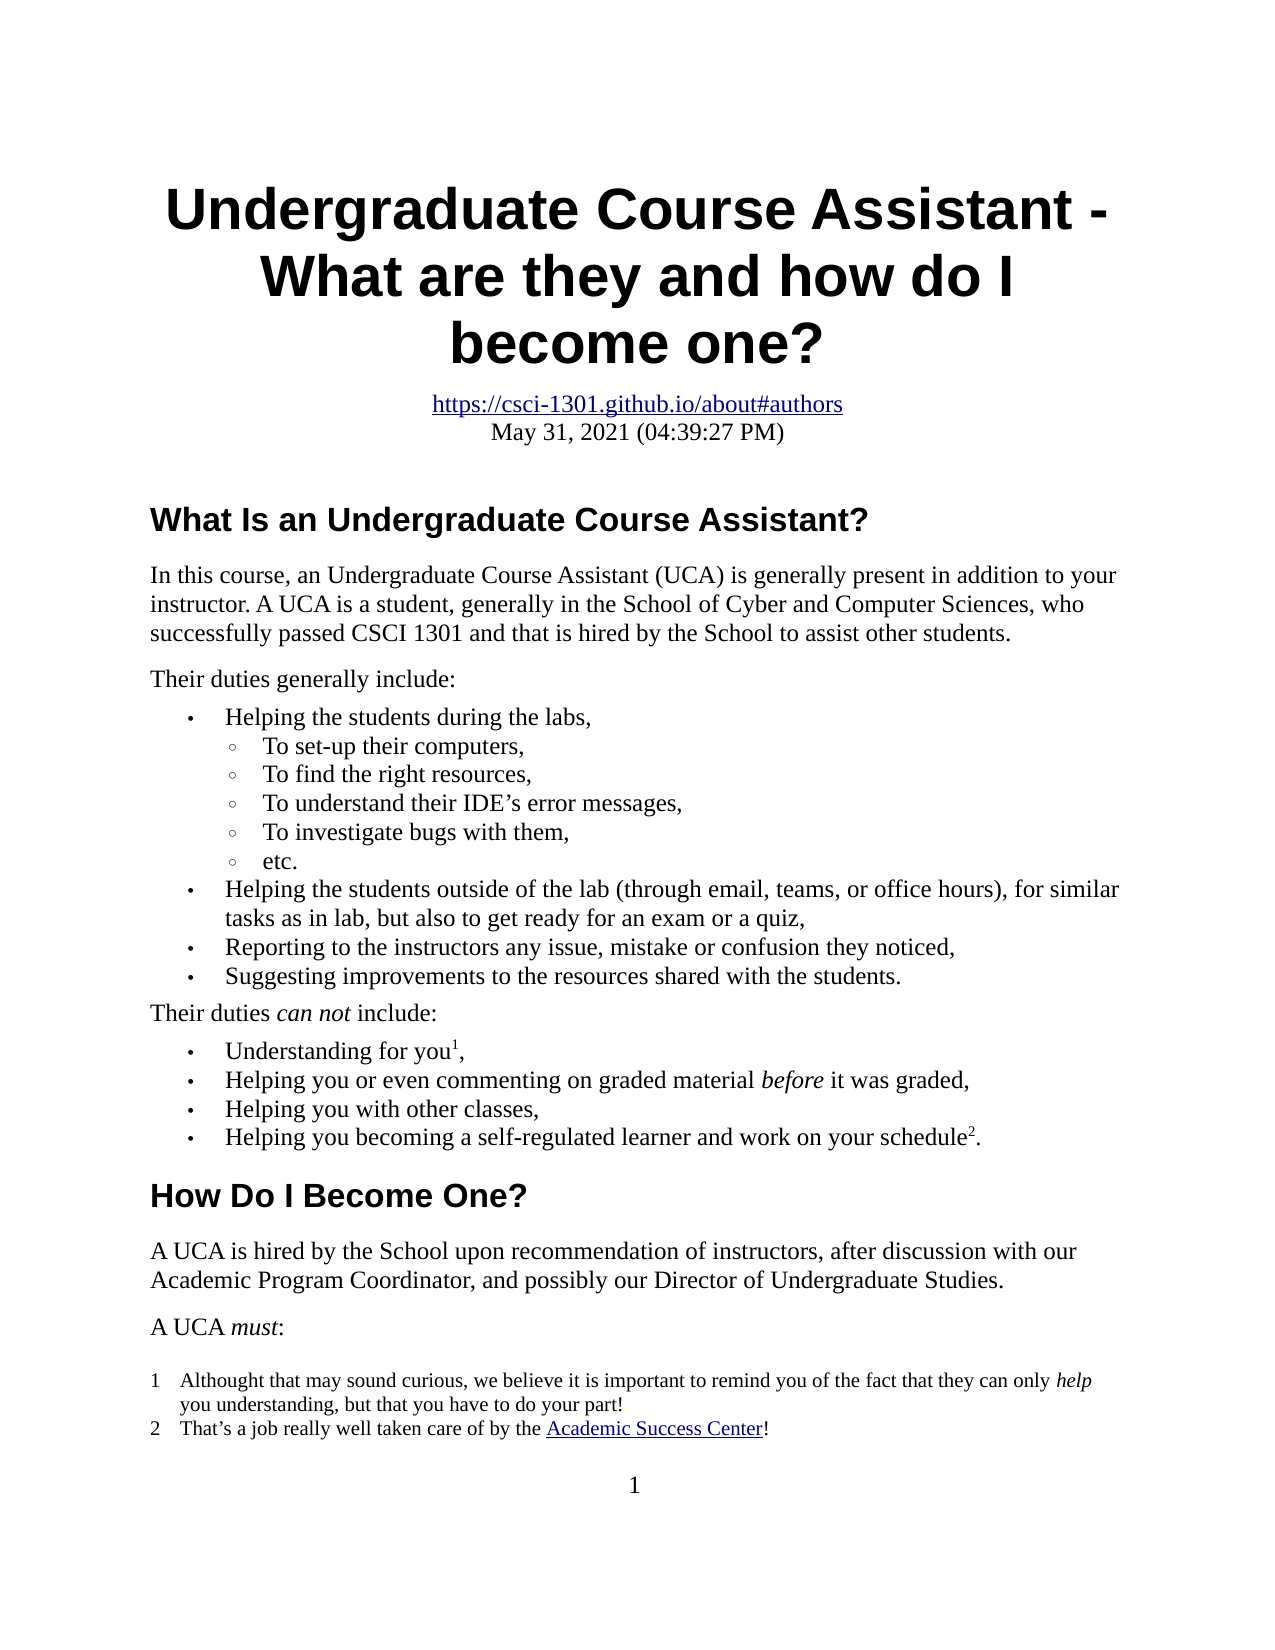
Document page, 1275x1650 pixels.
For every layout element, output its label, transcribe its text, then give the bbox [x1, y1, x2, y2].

list Helping the students outside of the lab (through email, teams, or office hours), for similar tasks as in lab, but also to get ready for an exam or a quiz, [187, 874, 1125, 932]
list That’s a job really well taken care of by the Academic Success Center! [150, 1416, 1125, 1440]
list Understanding for you, [187, 1036, 1125, 1065]
list To investigate bugs with them, [225, 817, 1125, 846]
list etc. [225, 846, 1125, 874]
list To find the right resources, [225, 759, 1125, 788]
list Helping the students during the labs, [187, 702, 1125, 731]
list Helping you or even commenting on graded material before it was graded, [187, 1065, 1125, 1094]
subtitle How Do I Become One? [150, 1176, 1125, 1215]
list To understand their IDE’s error messages, [225, 788, 1125, 817]
subtitle What Is an Undergraduate Course Assistant? [150, 500, 1125, 539]
text A UCA is hired by the School upon recommendation of instructors, after discussion with our Academic Program Coordinator, and possibly our Director of Undergraduate Studies. [150, 1236, 1125, 1294]
list Reporting to the instructors any issue, mistake or confusion they noticed, [187, 932, 1125, 961]
text Their duties can not include: [150, 998, 1125, 1027]
text https://csci-1301.github.io/about#authors [150, 389, 1125, 417]
text A UCA must: [150, 1312, 1125, 1340]
text In this course, an Undergraduate Course Assistant (UCA) is generally present in addition to your instructor. A UCA is a student, generally in the School of Cyber and Computer Sciences, who successfully passed CSCI 1301 and that is hired by the School to assist other students. [150, 560, 1125, 646]
list Althought that may sound curious, we believe it is important to remind you of the fact that they can only help you understanding, but that you have to do your part! [150, 1368, 1125, 1416]
list Helping you with other classes, [187, 1094, 1125, 1122]
text Their duties generally include: [150, 664, 1125, 693]
list Suggesting improvements to the resources shared with the students. [187, 961, 1125, 989]
text May 31, 2021 (04:39:27 PM) [150, 417, 1125, 446]
title Undergraduate Course Assistant - What are they and how do I become one? [150, 175, 1125, 376]
list Helping you becoming a self-regulated learner and work on your schedule. [187, 1122, 1125, 1151]
list To set-up their computers, [225, 731, 1125, 759]
